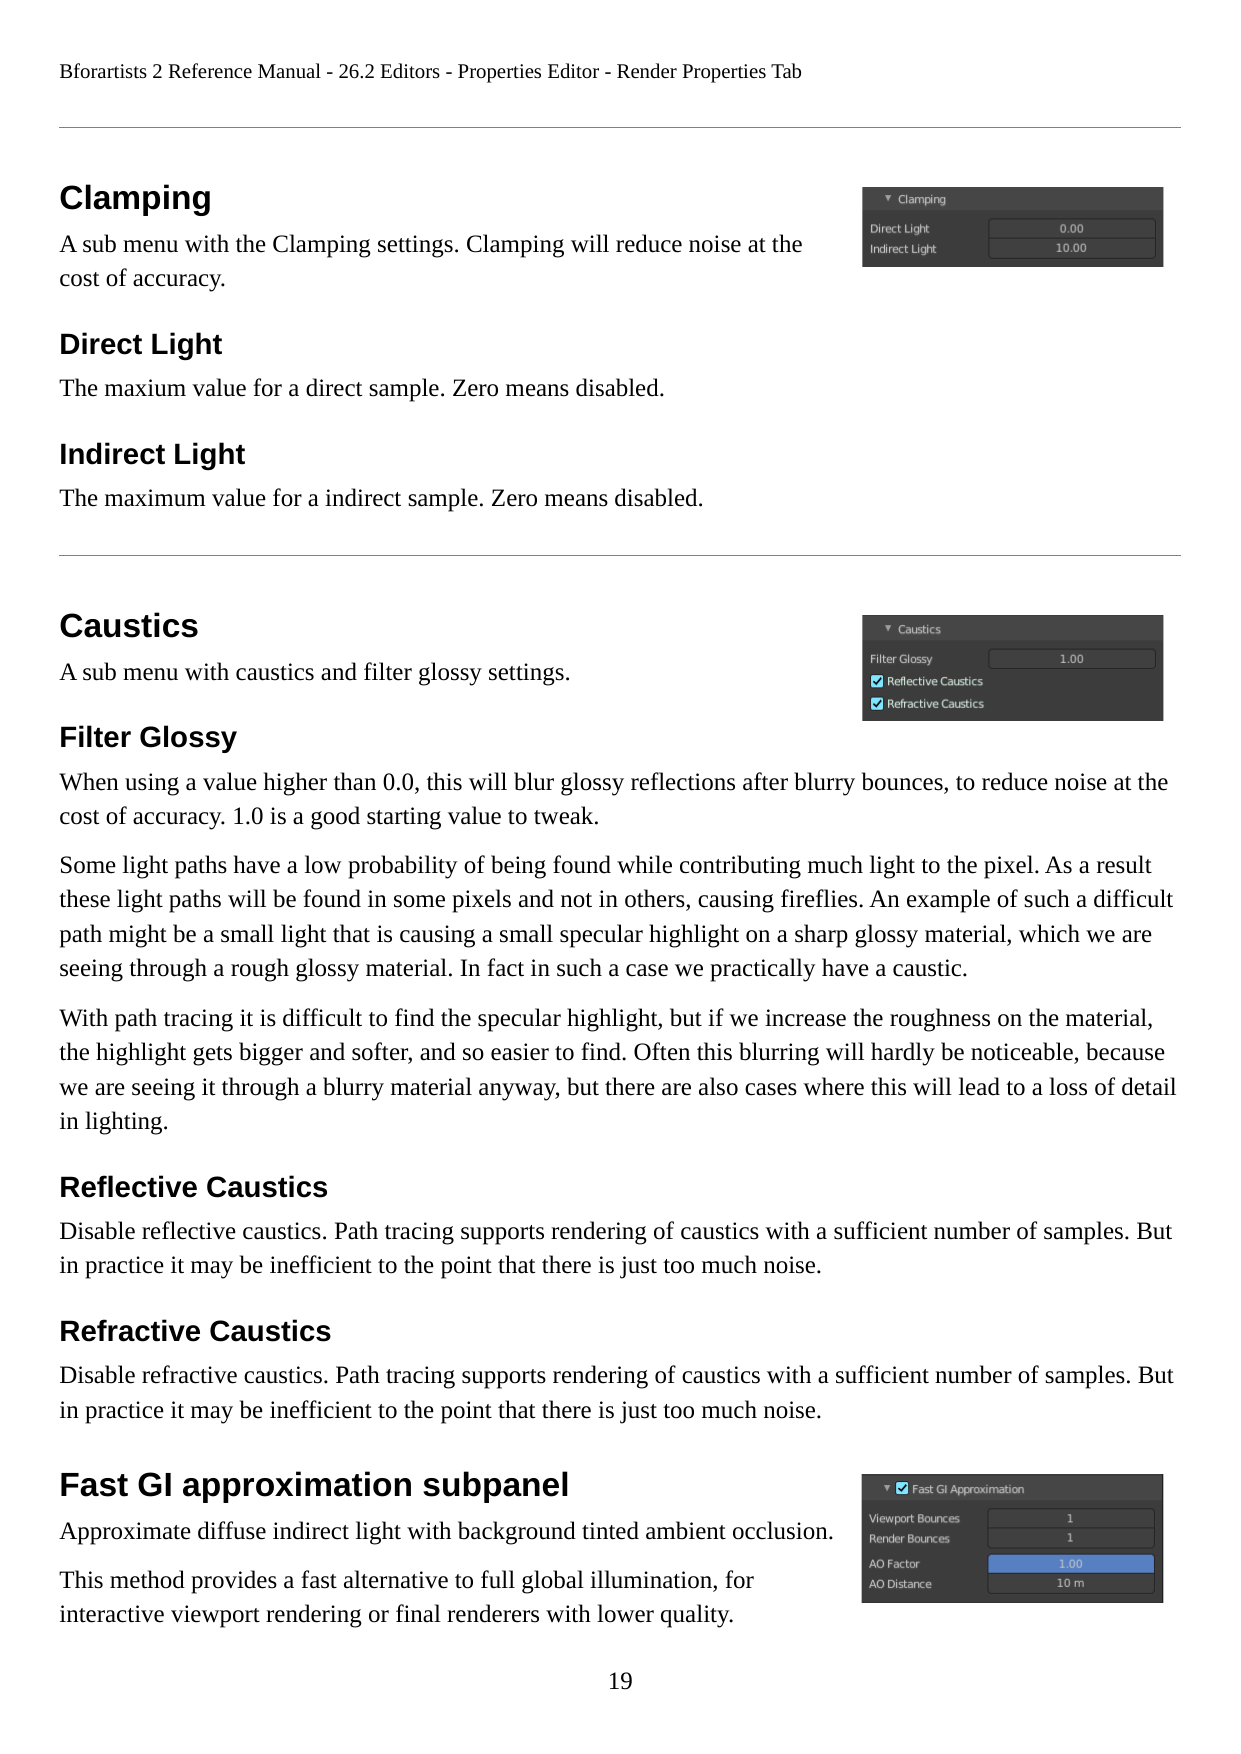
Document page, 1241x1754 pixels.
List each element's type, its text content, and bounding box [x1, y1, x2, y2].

text A sub menu with caustics and filter glossy settings. [59, 657, 862, 685]
text A sub menu with the Clamping settings. Clamping will reduce noise at the cost of accuracy. [59, 229, 1181, 292]
picture [862, 615, 1164, 721]
text Disable refractive caustics. Path tracing supports rendering of caustics with a sufficient number of samples. But in practice it may be inefficient to the point that there is just too much noise. [59, 1360, 1181, 1423]
picture [862, 187, 1164, 267]
subtitle Indirect Light [59, 437, 1181, 471]
text The maximum value for a indirect sample. Zero means disabled. [59, 483, 1181, 512]
subtitle Caustics [59, 606, 1181, 644]
subtitle Reflective Caustics [59, 1170, 1181, 1203]
text Disable reflective caustics. Path tracing supports rendering of caustics with a sufficient number of samples. But in practice it may be inefficient to the point that there is just too much noise. [59, 1216, 1181, 1279]
subtitle Direct Light [59, 327, 1181, 361]
subtitle Fast GI approximation subpanel [59, 1465, 1181, 1503]
subtitle Clamping [59, 178, 1181, 216]
subtitle Refractive Caustics [59, 1314, 1181, 1348]
text Approximate diffuse indirect light with background tinted ambient occlusion. [59, 1516, 861, 1544]
text When using a value higher than 0.0, this will blur glossy reflections after blurry bounces, to reduce noise at the cost of accuracy. 1.0 is a good starting value to tweak. [59, 767, 1181, 830]
text The maxium value for a direct sample. Zero means disabled. [59, 373, 1181, 402]
picture [861, 1474, 1164, 1603]
text With path tracing it is difficult to find the specular highlight, but if we increase the roughness on the material, the highlight gets bigger and softer, and so easier to find. Often this blurring will hardly be noticeable, because we are seeing it through a blurry material anyway, but there are also cases where this will lead to a loss of detail in lighting. [59, 1003, 1181, 1135]
text Some light paths have a low probability of being found while contributing much light to the pixel. As a result these light paths will be found in some pixels and not in others, causing fireflies. An example of such a difficult path might be a small light that is causing a small specular highlight on a sharp glossy material, which we are seeing through a rough glossy material. In fact in such a case we practically have a caustic. [59, 850, 1181, 982]
text This method provides a fast alternative to full global illumination, for interactive viewport rendering or final renderers with lower quality. [59, 1565, 1181, 1628]
subtitle Filter Glossy [59, 720, 1181, 754]
